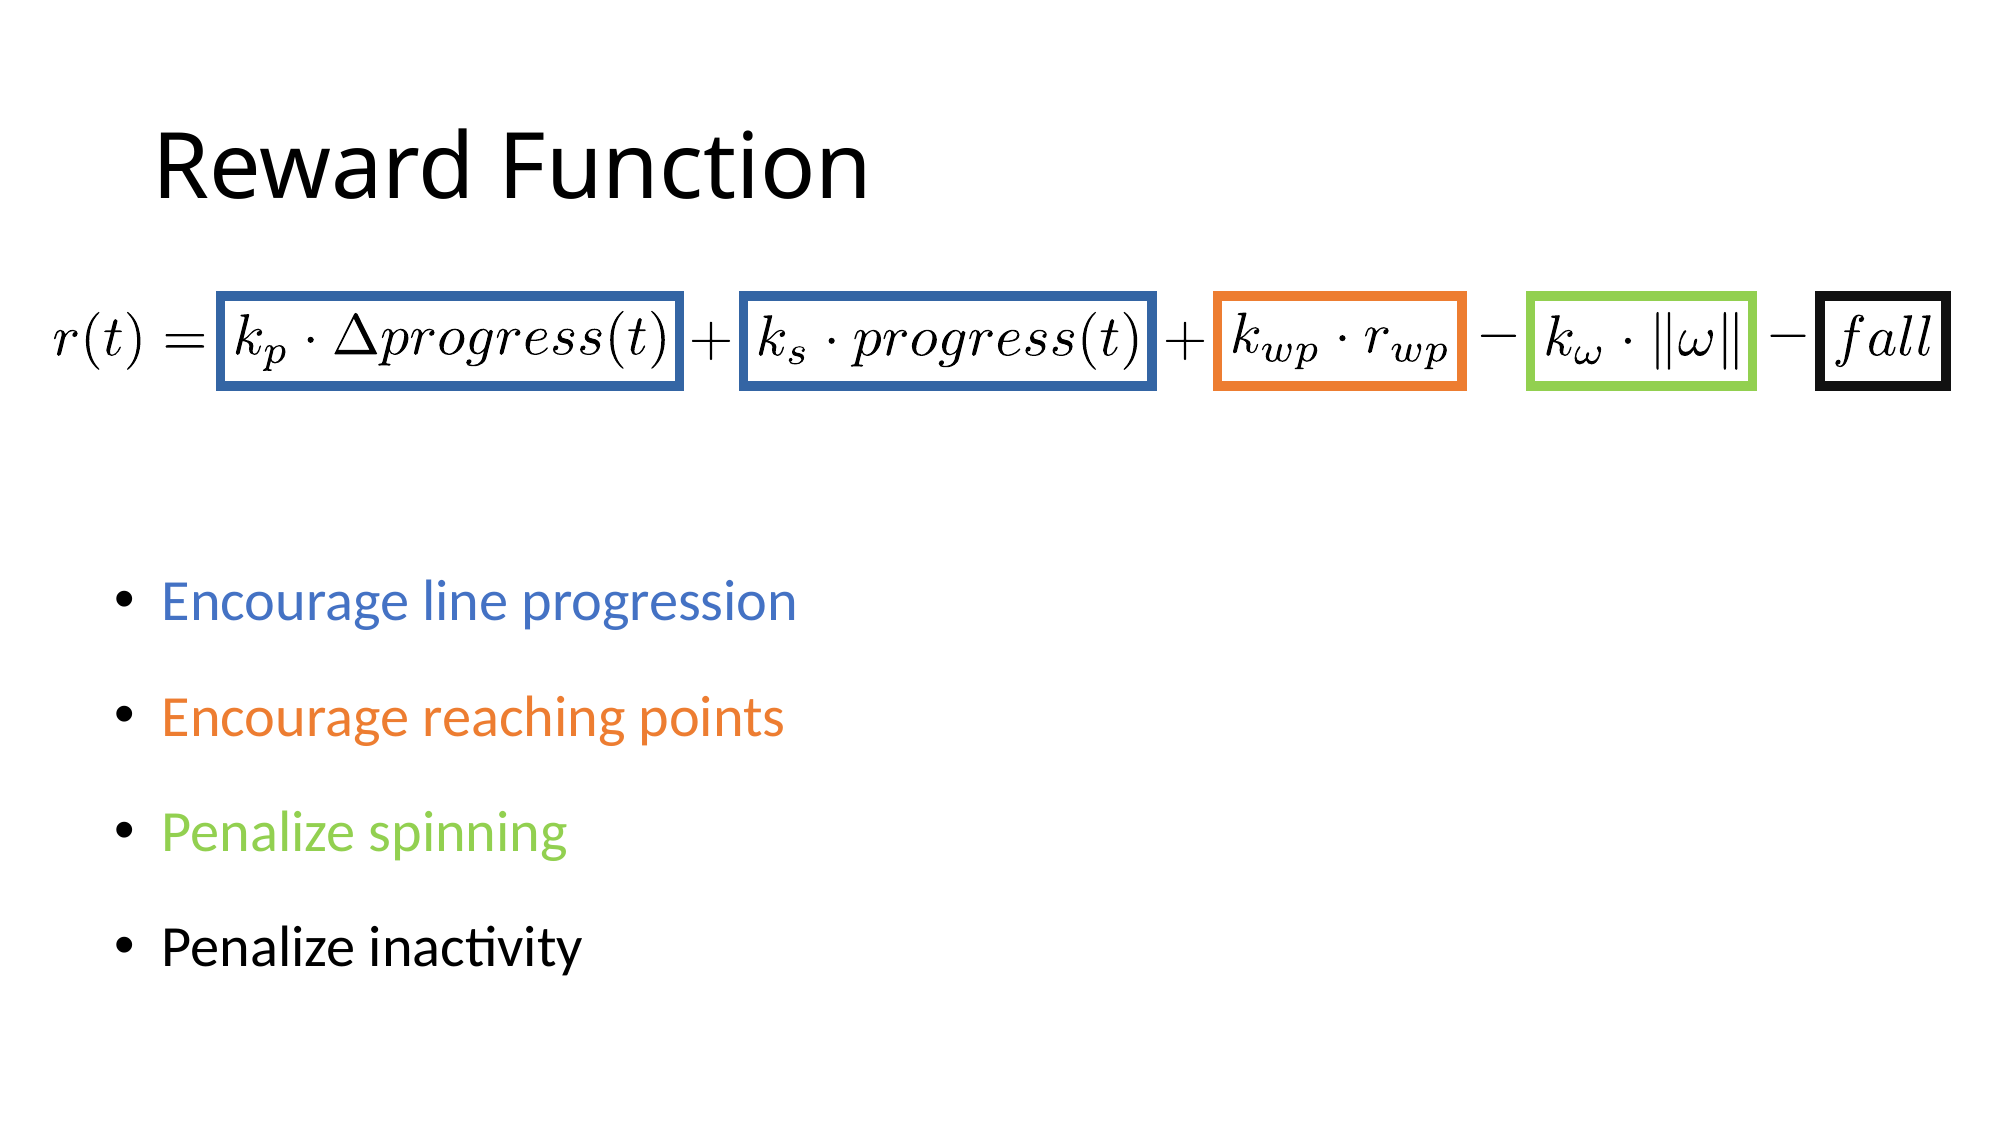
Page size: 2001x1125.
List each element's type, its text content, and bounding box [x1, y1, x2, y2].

text_box [1819, 295, 1946, 386]
text_box [743, 295, 1152, 386]
text_box [1479, 334, 1517, 348]
text_box [1217, 295, 1463, 386]
text_box [1165, 321, 1205, 361]
title Reward Function [137, 59, 1863, 278]
text_box [691, 321, 731, 361]
text_box [54, 311, 205, 370]
text_box Encourage line progression Encourage reaching points Penalize spinning Penalize inactivity [99, 458, 1900, 1091]
text_box [1530, 295, 1753, 386]
text_box [220, 295, 680, 386]
text_box [1768, 334, 1806, 348]
